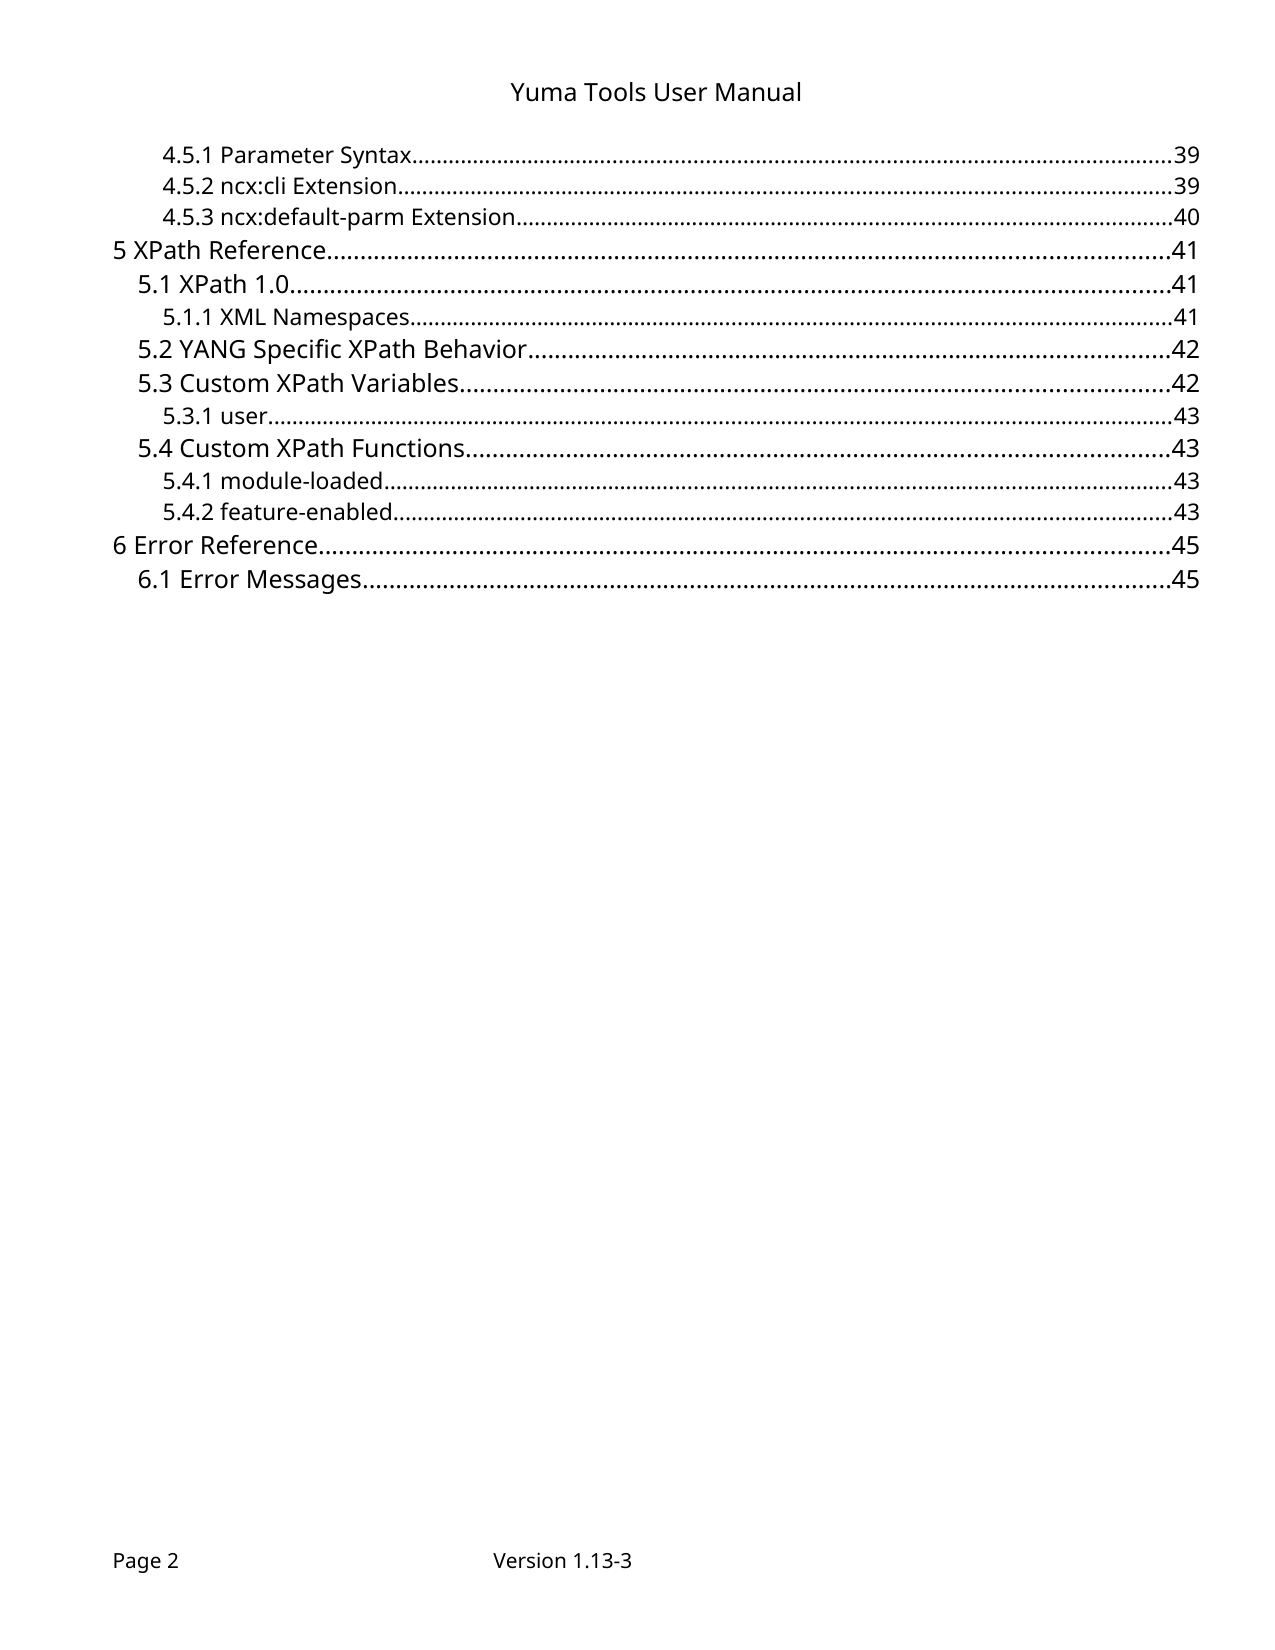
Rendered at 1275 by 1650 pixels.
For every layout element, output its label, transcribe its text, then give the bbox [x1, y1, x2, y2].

text 5.4 Custom XPath Functions 43 [137, 431, 1200, 465]
text 6.1 Error Messages 45 [137, 562, 1200, 596]
text 6 Error Reference 45 [112, 528, 1200, 562]
text 5.4.1 module-loaded 43 [162, 465, 1200, 496]
text 5.3.1 user 43 [162, 400, 1200, 431]
text 5.4.2 feature-enabled 43 [162, 496, 1200, 528]
text 5.1 XPath 1.0 41 [137, 266, 1200, 300]
text 5 XPath Reference 41 [112, 232, 1200, 266]
text 5.3 Custom XPath Variables 42 [137, 366, 1200, 400]
text 5.2 YANG Specific XPath Behavior 42 [137, 332, 1200, 366]
text 5.1.1 XML Namespaces 41 [162, 300, 1200, 332]
text 4.5.3 ncx:default-parm Extension 40 [162, 201, 1200, 232]
text 4.5.1 Parameter Syntax 39 [162, 138, 1200, 170]
text 4.5.2 ncx:cli Extension 39 [162, 170, 1200, 201]
